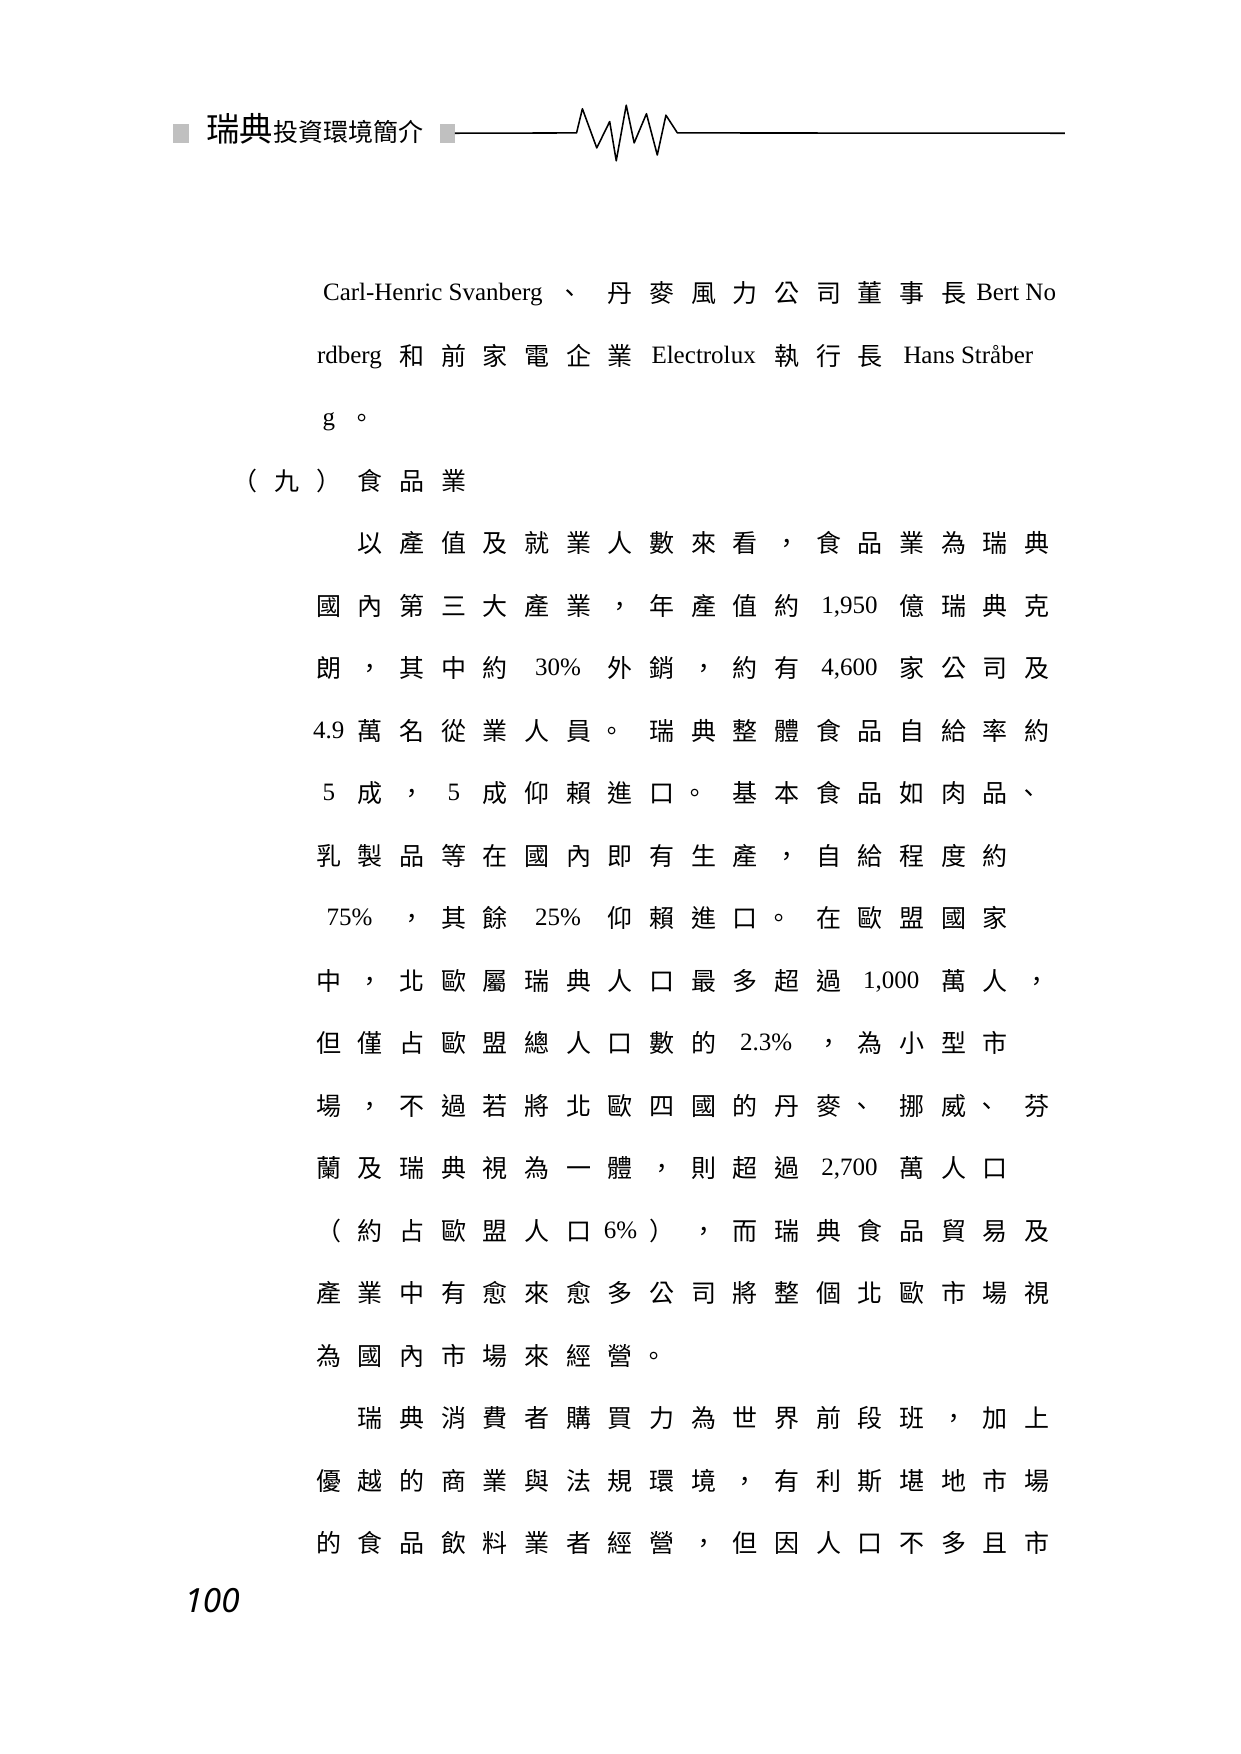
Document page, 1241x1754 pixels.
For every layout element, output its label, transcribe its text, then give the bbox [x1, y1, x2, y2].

text Carl-Henric Svanberg、丹麥風力公司董事長Bert Nordberg和前家電企業Electrolux執行長Hans Stråberg。 [281, 250, 1058, 438]
text （九）食品業 [207, 438, 1058, 500]
text 瑞典消費者購買力為世界前段班，加上優越的商業與法規環境，有利斯堪地市場的食品飲料業者經營，但因人口不多且市 [281, 1375, 1058, 1563]
text 以產值及就業人數來看，食品業為瑞典國內第三大產業，年產值約1,950億瑞典克朗，其中約30%外銷，約有4,600家公司及4.9萬名從業人員。瑞典整體食品自給率約5成，5成仰賴進口。基本食品如肉品、乳製品等在國內即有生產，自給程度約75%，其餘25%仰賴進口。在歐盟國家中，北歐屬瑞典人口最多超過1,000萬人，但僅占歐盟總人口數的2.3%，為小型市場，不過若將北歐四國的丹麥、挪威、芬蘭及瑞典視為一體，則超過2,700萬人口（約占歐盟人口6%），而瑞典食品貿易及產業中有愈來愈多公司將整個北歐市場視為國內市場來經營。 [281, 500, 1058, 1375]
